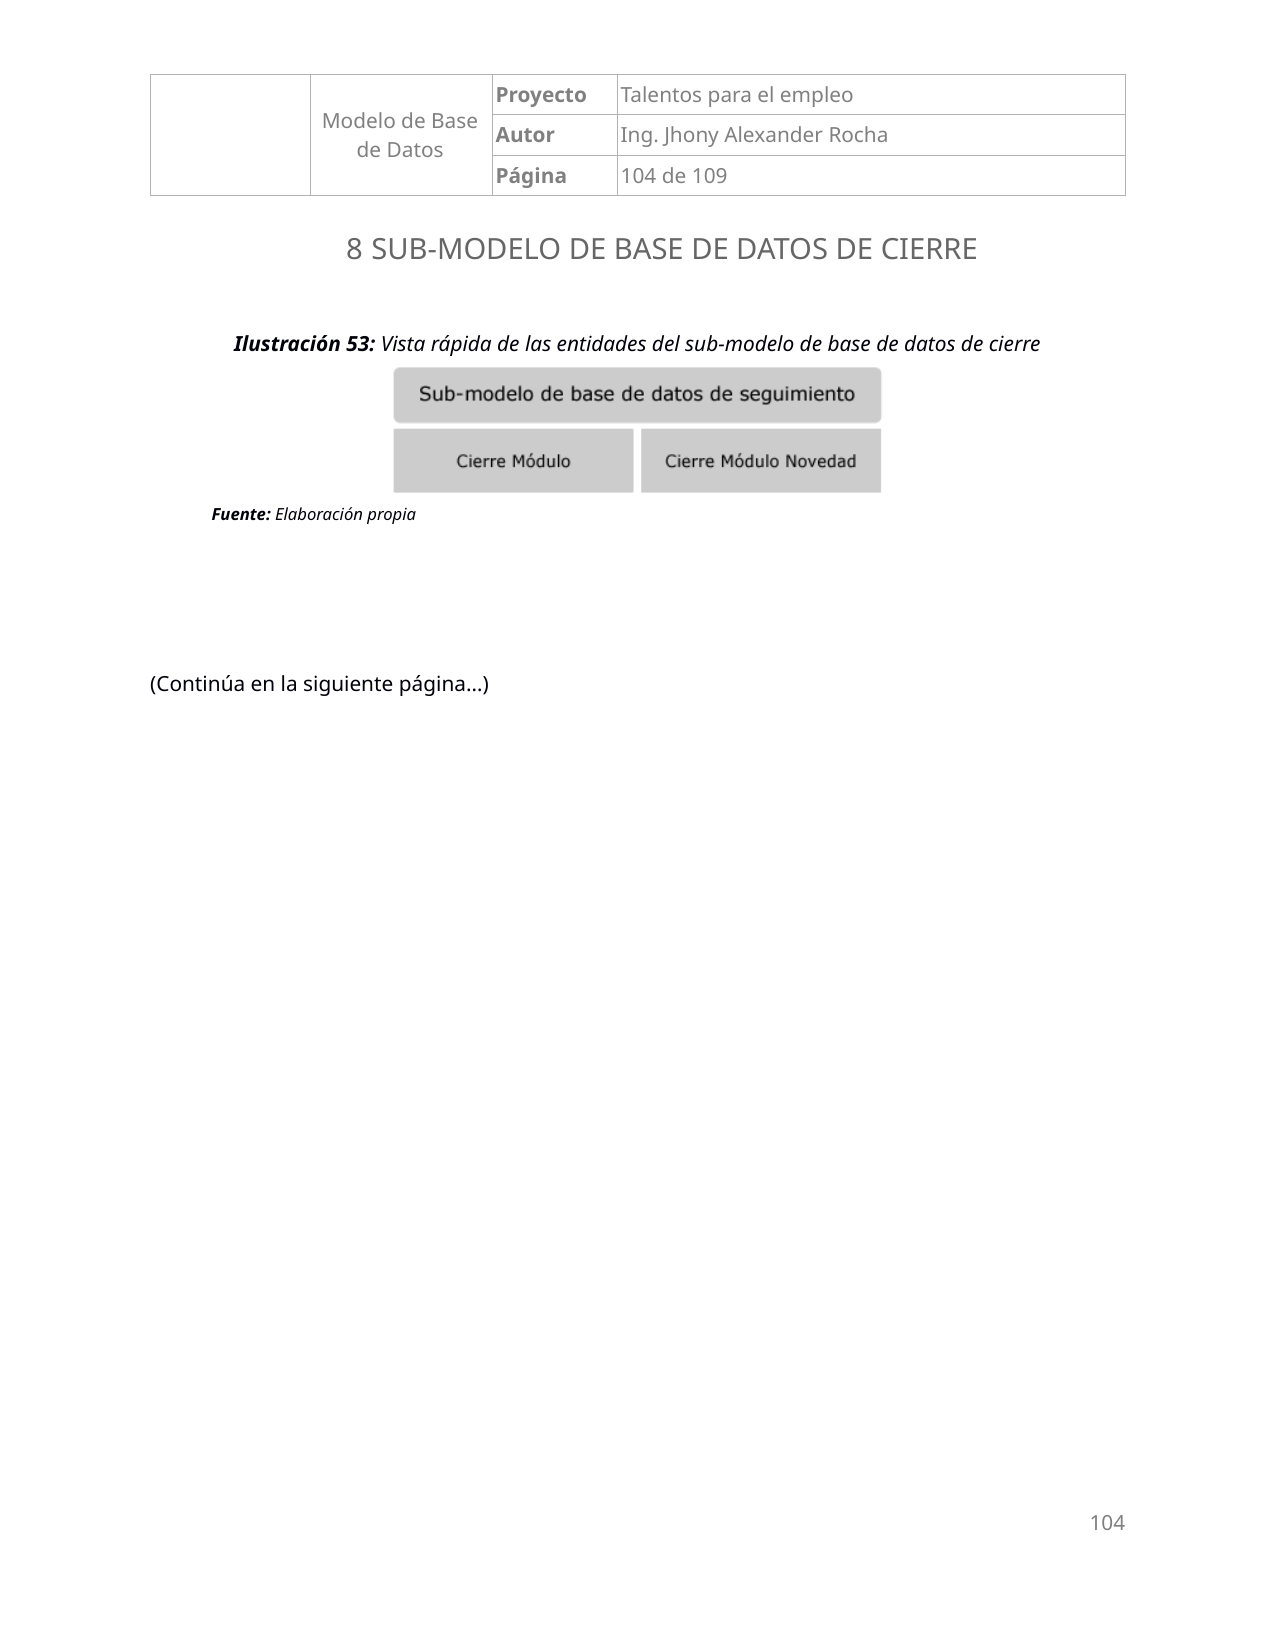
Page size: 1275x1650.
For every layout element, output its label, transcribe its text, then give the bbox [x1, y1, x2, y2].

subtitle Sub-modelo de base de datos de CIERRE [179, 228, 1125, 268]
text Ilustración 53: Vista rápida de las entidades del sub-modelo de base de datos de cierre [204, 329, 1071, 369]
text Fuente: Elaboración propia [211, 503, 1064, 525]
picture [385, 357, 890, 503]
text (Continúa en la siguiente página…) [150, 669, 1125, 698]
text [211, 525, 1064, 582]
